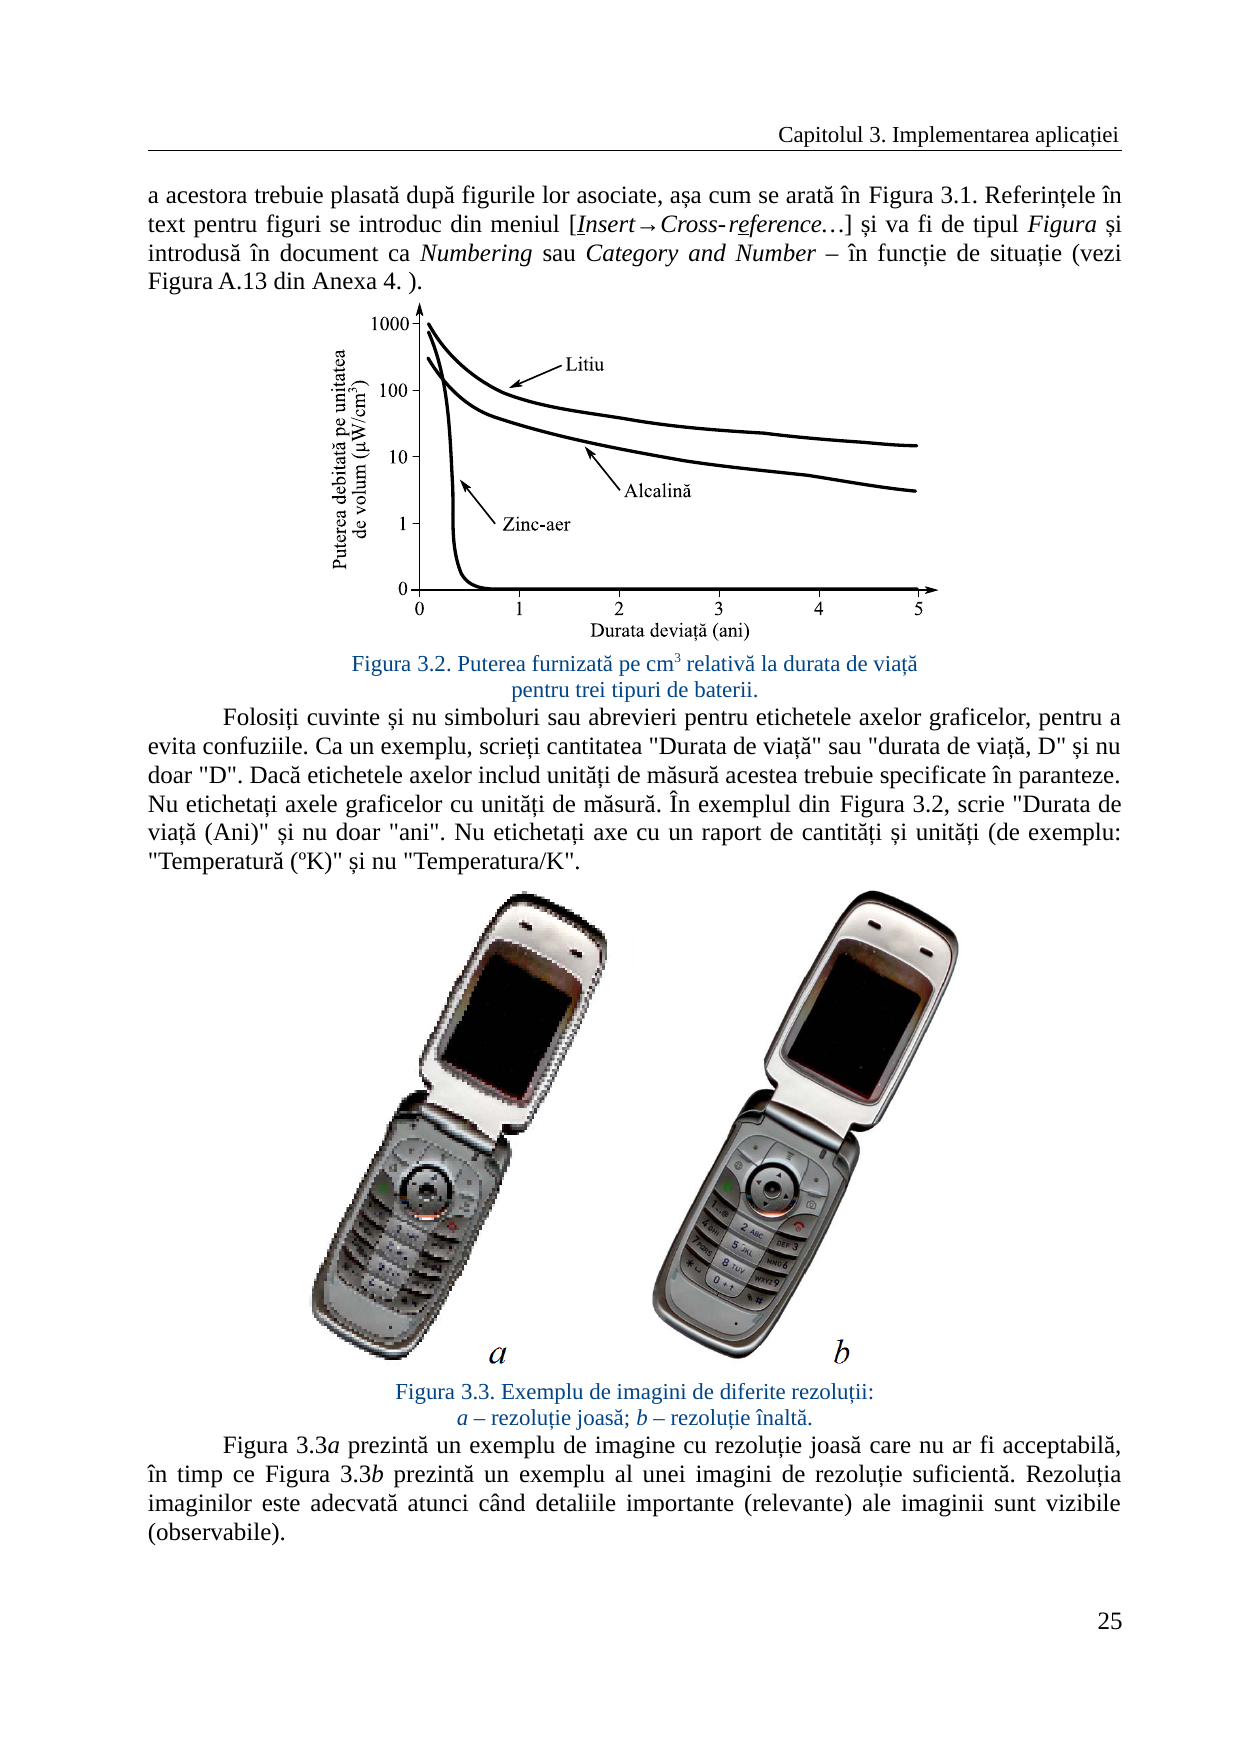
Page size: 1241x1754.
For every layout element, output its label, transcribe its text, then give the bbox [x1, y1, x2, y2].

text Figura 3.2. Puterea furnizată pe cm3 relativă la durata de viață pentru trei tipuri de baterii. [322, 295, 948, 702]
text Figura 3.3a prezintă un exemplu de imagine cu rezoluție joasă care nu ar fi acceptabilă, în timp ce Figura 3.3b prezintă un exemplu al unei imagini de rezoluție suficientă. Rezoluția imaginilor este adecvată atunci când detaliile importante (relevante) ale imaginii sunt vizibile (observabile). [148, 1378, 1122, 1546]
picture [293, 875, 976, 1378]
text a acestora trebuie plasată după figurile lor asociate, așa cum se arată în Figura 3.1. Referințele în text pentru figuri se introduc din meniul [Insert→Cross‑reference…] și va fi de tipul Figura și introdusă în document ca Numbering sau Category and Number – în funcție de situație (vezi Figura A.13 din Anexa 4. ). [148, 180, 1122, 295]
text Figura 3.3. Exemplu de imagini de diferite rezoluții: a – rezoluție joasă; b – rezoluție înaltă. [294, 1378, 976, 1431]
text Folosiți cuvinte și nu simboluri sau abrevieri pentru etichetele axelor graficelor, pentru a evita confuziile. Ca un exemplu, scrieți cantitatea "Durata de viață" sau "durata de viață, D" și nu doar "D". Dacă etichetele axelor includ unități de măsură acestea trebuie specificate în paranteze. Nu etichetați axele graficelor cu unități de măsură. În exemplul din Figura 3.2, scrie "Durata de viață (Ani)" și nu doar "ani". Nu etichetați axe cu un raport de cantități și unități (de exemplu: "Temperatură (ºK)" și nu "Temperatura/K". [148, 295, 1122, 875]
